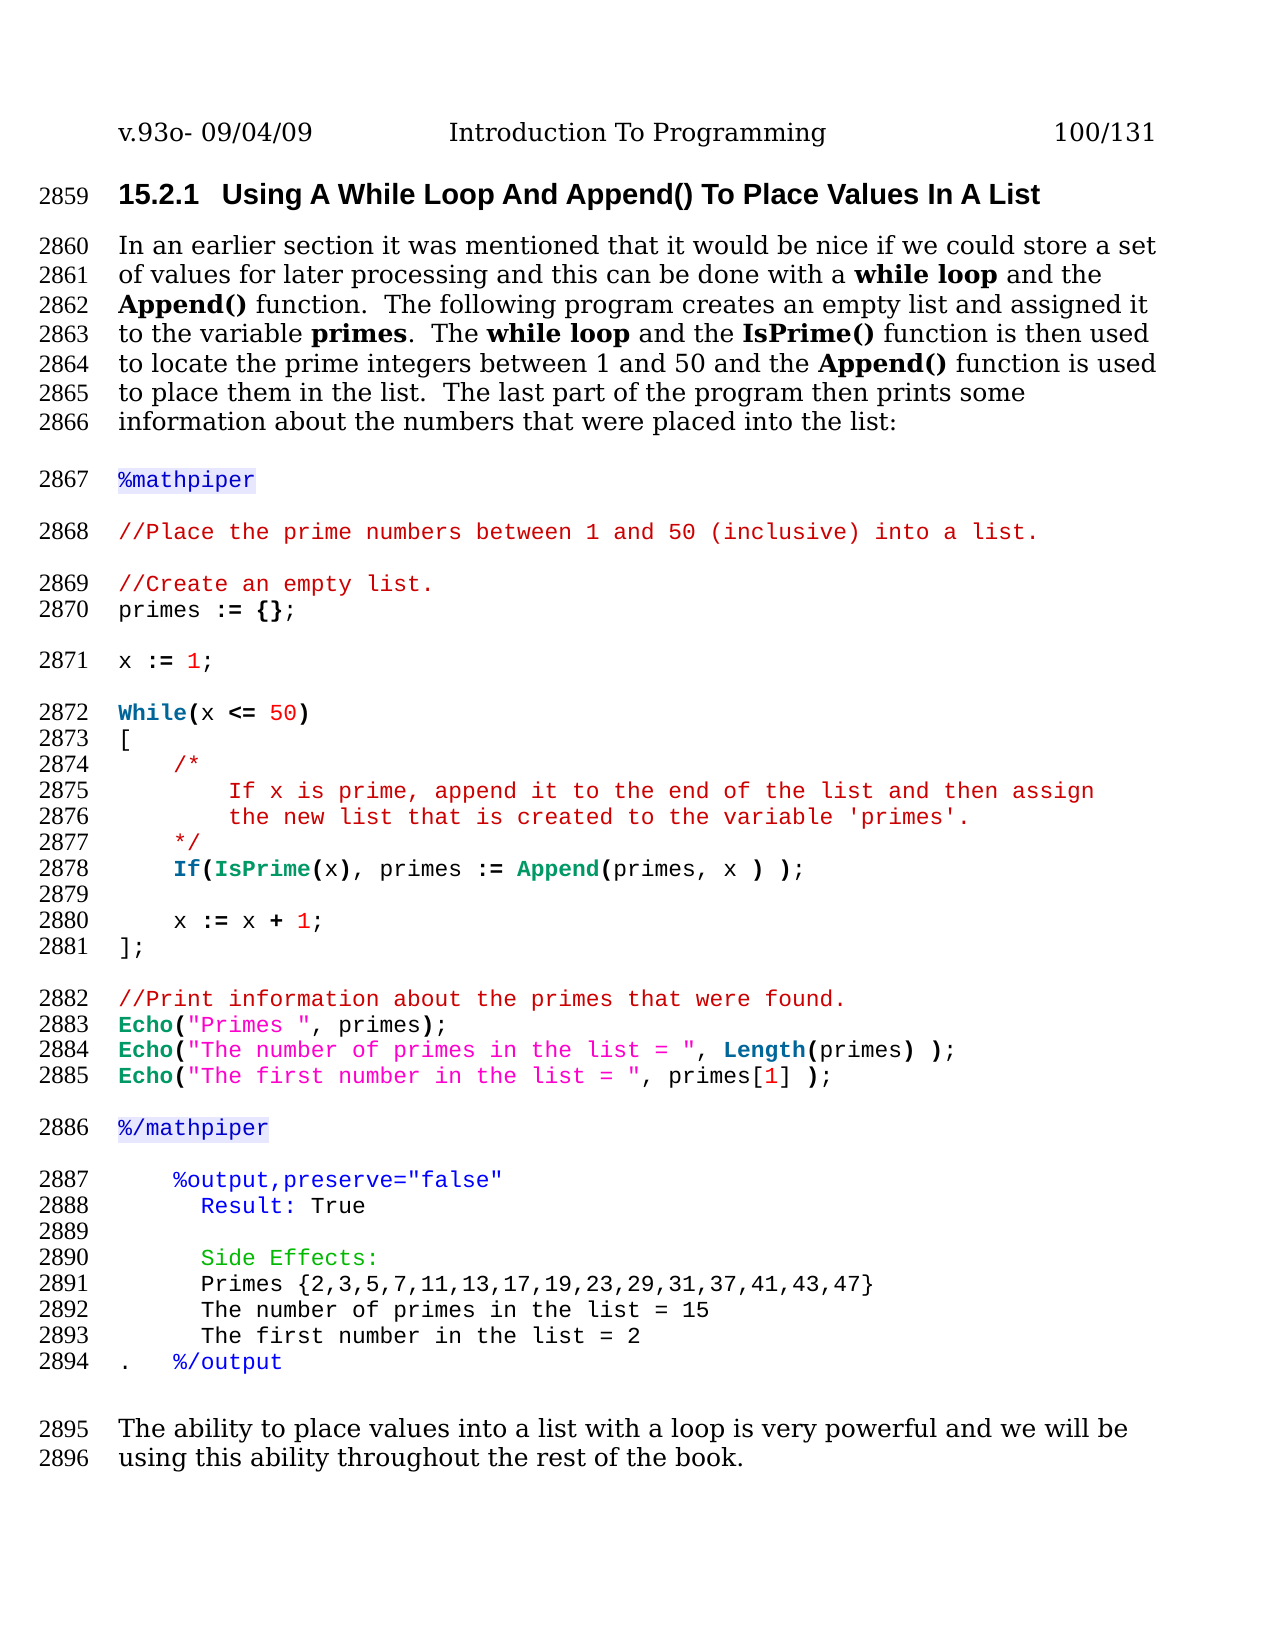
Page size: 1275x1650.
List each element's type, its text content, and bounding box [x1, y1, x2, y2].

text primes := {}; [118, 598, 1157, 624]
text Result: True [118, 1194, 1157, 1220]
text Echo("The number of primes in the list = ", Length(primes) ); [118, 1039, 1157, 1065]
text %output,preserve="false" [118, 1168, 1157, 1194]
text //Create an empty list. [118, 572, 1157, 598]
text . %/output [118, 1350, 1157, 1376]
subtitle Using A While Loop And Append() To Place Values In A List [118, 177, 1157, 210]
text The first number in the list = 2 [118, 1324, 1157, 1350]
text If x is prime, append it to the end of the list and then assign [118, 779, 1157, 805]
text The number of primes in the list = 15 [118, 1298, 1157, 1324]
text %mathpiper [118, 468, 1157, 494]
text //Print information about the primes that were found. [118, 987, 1157, 1013]
text Echo("Primes ", primes); [118, 1013, 1157, 1039]
text %/mathpiper [118, 1117, 1157, 1143]
text x := x + 1; [118, 909, 1157, 935]
text While(x <= 50) [118, 702, 1157, 728]
text /* [118, 753, 1157, 779]
text the new list that is created to the variable 'primes'. [118, 805, 1157, 831]
text Primes {2,3,5,7,11,13,17,19,23,29,31,37,41,43,47} [118, 1272, 1157, 1298]
text Echo("The first number in the list = ", primes[1] ); [118, 1065, 1157, 1091]
text [ [118, 728, 1157, 753]
text The ability to place values into a list with a loop is very powerful and we will be using this ability throughout the rest of the book. [118, 1414, 1157, 1473]
text Side Effects: [118, 1246, 1157, 1272]
text x := 1; [118, 650, 1157, 676]
text //Place the prime numbers between 1 and 50 (inclusive) into a list. [118, 520, 1157, 546]
text If(IsPrime(x), primes := Append(primes, x ) ); [118, 857, 1157, 883]
text In an earlier section it was mentioned that it would be nice if we could store a set of values for later processing and this can be done with a while loop and the Append() function. The following program creates an empty list and assigned it to the variable primes. The while loop and the IsPrime() function is then used to locate the prime integers between 1 and 50 and the Append() function is used to place them in the list. The last part of the program then prints some information about the numbers that were placed into the list: [118, 231, 1157, 436]
text ]; [118, 935, 1157, 961]
text */ [118, 831, 1157, 857]
